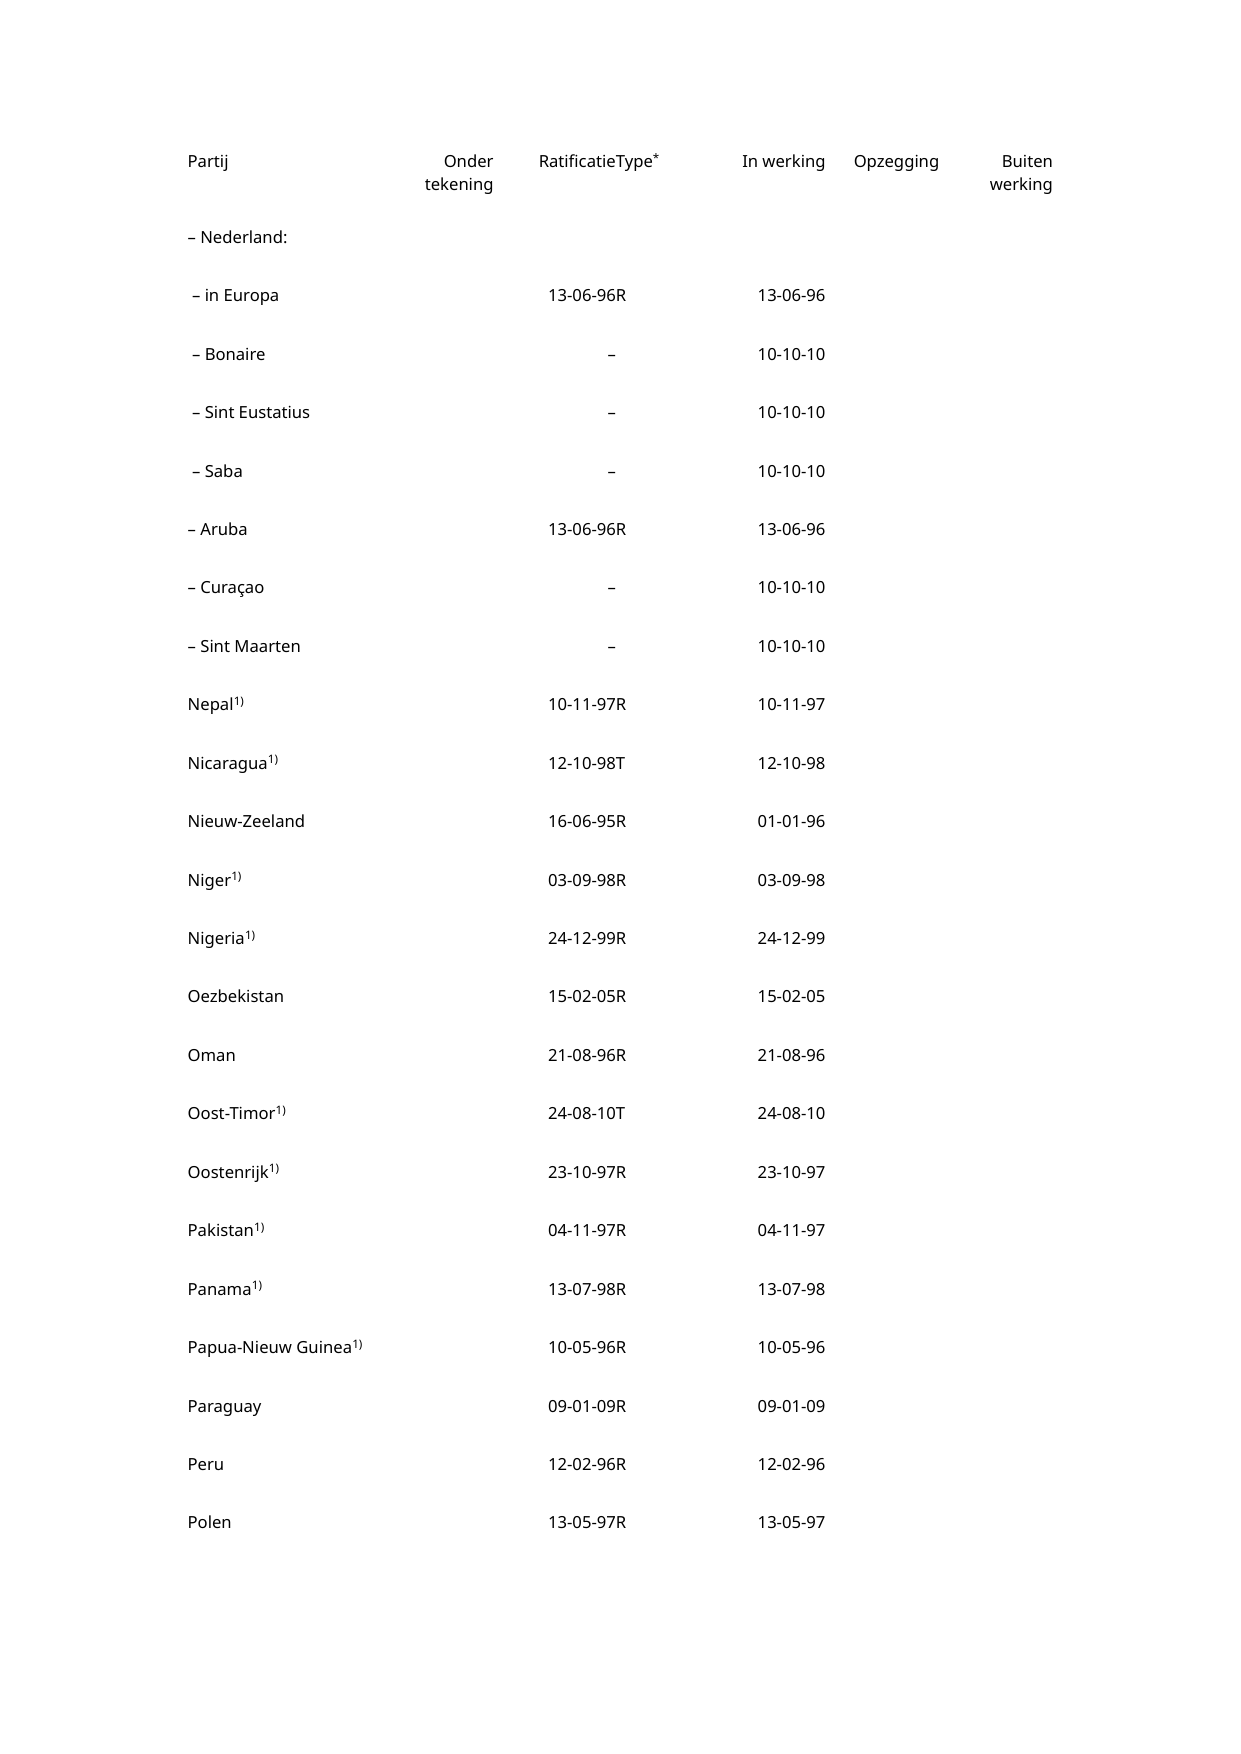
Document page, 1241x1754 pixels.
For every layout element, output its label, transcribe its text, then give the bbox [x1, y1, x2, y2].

table_cell 10-11-97 [703, 693, 825, 751]
table_cell [939, 1277, 1053, 1336]
table_cell [939, 1511, 1053, 1569]
table_cell R [616, 1044, 703, 1102]
table_cell 23-10-97 [703, 1160, 825, 1219]
table_cell [939, 810, 1053, 868]
table_cell 13-06-96 [703, 518, 825, 576]
table_cell [371, 693, 493, 751]
table_cell [371, 927, 493, 985]
table_cell [939, 225, 1053, 284]
table_cell Paraguay [188, 1394, 371, 1453]
table_cell [939, 751, 1053, 810]
table_cell [371, 1219, 493, 1277]
table_cell 24-08-10 [493, 1102, 616, 1160]
table_cell 21-08-96 [703, 1044, 825, 1102]
table_cell [825, 225, 939, 284]
table_cell [825, 1160, 939, 1219]
table_cell [371, 1160, 493, 1219]
table_cell [825, 927, 939, 985]
table_cell 12-02-96 [493, 1453, 616, 1511]
table_cell [939, 635, 1053, 693]
table_cell Nepal1) [188, 693, 371, 751]
table_cell – [493, 576, 616, 634]
table_cell Pakistan1) [188, 1219, 371, 1277]
table_cell 16-06-95 [493, 810, 616, 868]
table_cell – Sint Eustatius [188, 401, 371, 459]
table_cell – Sint Maarten [188, 635, 371, 693]
table_cell [939, 985, 1053, 1043]
table_cell [939, 1219, 1053, 1277]
table_cell [939, 1453, 1053, 1511]
table_cell [825, 576, 939, 634]
table_cell [825, 1394, 939, 1453]
table_cell 21-08-96 [493, 1044, 616, 1102]
table_cell [616, 342, 703, 401]
table_cell 03-09-98 [493, 868, 616, 927]
table_cell [371, 1336, 493, 1394]
table_cell [825, 401, 939, 459]
table_cell [371, 1453, 493, 1511]
table_cell [371, 751, 493, 810]
table_cell 10-05-96 [493, 1336, 616, 1394]
table_cell [939, 1102, 1053, 1160]
table_cell R [616, 1511, 703, 1569]
table_header Type* [616, 150, 703, 225]
table_header Opzegging [825, 150, 939, 225]
table_cell [825, 1453, 939, 1511]
table_header Onder tekening [371, 150, 493, 225]
table_cell [371, 1511, 493, 1569]
table_cell 12-10-98 [493, 751, 616, 810]
table_cell 13-06-96 [703, 284, 825, 342]
table_cell 12-02-96 [703, 1453, 825, 1511]
table_cell R [616, 1160, 703, 1219]
table_header Buiten werking [939, 150, 1053, 225]
table_cell [939, 1336, 1053, 1394]
table_header In werking [703, 150, 825, 225]
table_cell Oost-Timor1) [188, 1102, 371, 1160]
table_cell – in Europa [188, 284, 371, 342]
table_cell [939, 576, 1053, 634]
table_cell 13-06-96 [493, 284, 616, 342]
table_cell Oezbekistan [188, 985, 371, 1043]
table_cell – Aruba [188, 518, 371, 576]
table_cell Papua-Nieuw Guinea1) [188, 1336, 371, 1394]
table_cell – Bonaire [188, 342, 371, 401]
table_cell – [493, 342, 616, 401]
table_cell [371, 868, 493, 927]
table_cell R [616, 1394, 703, 1453]
table_cell [939, 518, 1053, 576]
table_header Ratificatie [493, 150, 616, 225]
table_cell 23-10-97 [493, 1160, 616, 1219]
table_cell 24-12-99 [703, 927, 825, 985]
table_cell Nigeria1) [188, 927, 371, 985]
table_cell 10-10-10 [703, 459, 825, 518]
table_cell [825, 635, 939, 693]
table_cell [825, 693, 939, 751]
table_cell [616, 225, 703, 284]
table_cell 01-01-96 [703, 810, 825, 868]
table_cell 03-09-98 [703, 868, 825, 927]
table_cell [371, 1277, 493, 1336]
table_cell [371, 1044, 493, 1102]
table_cell 24-12-99 [493, 927, 616, 985]
table_cell R [616, 284, 703, 342]
table_cell Nicaragua1) [188, 751, 371, 810]
table_cell R [616, 927, 703, 985]
table_cell 13-06-96 [493, 518, 616, 576]
table_cell [825, 985, 939, 1043]
table_cell [371, 284, 493, 342]
table_cell [939, 1160, 1053, 1219]
table_cell R [616, 810, 703, 868]
table_cell [825, 1102, 939, 1160]
table_cell [939, 1394, 1053, 1453]
table_cell 24-08-10 [703, 1102, 825, 1160]
table_cell Panama1) [188, 1277, 371, 1336]
table_cell [616, 401, 703, 459]
table_cell 10-10-10 [703, 635, 825, 693]
table_cell [371, 459, 493, 518]
table_cell 10-11-97 [493, 693, 616, 751]
table_cell [616, 459, 703, 518]
table_cell R [616, 1219, 703, 1277]
table_cell 04-11-97 [703, 1219, 825, 1277]
table_cell Oostenrijk1) [188, 1160, 371, 1219]
table_cell [371, 985, 493, 1043]
table_cell R [616, 1277, 703, 1336]
table_cell [939, 868, 1053, 927]
table_cell [825, 1044, 939, 1102]
table_cell Oman [188, 1044, 371, 1102]
table_cell T [616, 751, 703, 810]
table_cell R [616, 868, 703, 927]
table_cell [825, 868, 939, 927]
table_cell [939, 693, 1053, 751]
table_cell [703, 225, 825, 284]
table_cell – Nederland: [188, 225, 371, 284]
table_cell 04-11-97 [493, 1219, 616, 1277]
table_cell – Curaçao [188, 576, 371, 634]
table_cell [939, 927, 1053, 985]
table_cell [825, 518, 939, 576]
table_cell 13-07-98 [703, 1277, 825, 1336]
table_cell [825, 284, 939, 342]
table_cell [616, 576, 703, 634]
table_cell – [493, 401, 616, 459]
table_cell R [616, 518, 703, 576]
table_cell [825, 810, 939, 868]
table_cell [371, 635, 493, 693]
table_cell [371, 518, 493, 576]
table_cell [371, 1102, 493, 1160]
table_cell [825, 1219, 939, 1277]
table_cell 13-05-97 [703, 1511, 825, 1569]
table_cell [371, 576, 493, 634]
table_cell R [616, 1453, 703, 1511]
table_cell [825, 342, 939, 401]
table_cell 10-05-96 [703, 1336, 825, 1394]
table_cell 10-10-10 [703, 342, 825, 401]
table_cell Polen [188, 1511, 371, 1569]
table_cell – Saba [188, 459, 371, 518]
table_cell 09-01-09 [493, 1394, 616, 1453]
table_cell [939, 1044, 1053, 1102]
table_cell R [616, 693, 703, 751]
table_cell [825, 1336, 939, 1394]
table_cell [939, 342, 1053, 401]
table_cell [371, 1394, 493, 1453]
table_cell [371, 810, 493, 868]
table_cell Nieuw-Zeeland [188, 810, 371, 868]
table_cell 10-10-10 [703, 576, 825, 634]
table_cell R [616, 1336, 703, 1394]
table_cell 13-07-98 [493, 1277, 616, 1336]
table_cell 12-10-98 [703, 751, 825, 810]
table_cell [371, 225, 493, 284]
table_cell 09-01-09 [703, 1394, 825, 1453]
table_cell [825, 751, 939, 810]
table_cell [825, 1277, 939, 1336]
table_header Partij [188, 150, 371, 225]
table_cell [939, 401, 1053, 459]
table_cell [493, 225, 616, 284]
table_cell Niger1) [188, 868, 371, 927]
table_cell 13-05-97 [493, 1511, 616, 1569]
table_cell [939, 284, 1053, 342]
table_cell [825, 1511, 939, 1569]
table_cell R [616, 985, 703, 1043]
table_cell 15-02-05 [703, 985, 825, 1043]
table_cell [371, 401, 493, 459]
table_cell 10-10-10 [703, 401, 825, 459]
table_cell – [493, 635, 616, 693]
table_cell T [616, 1102, 703, 1160]
table_cell – [493, 459, 616, 518]
table_cell [939, 459, 1053, 518]
table_cell Peru [188, 1453, 371, 1511]
table_cell [371, 342, 493, 401]
table_cell [616, 635, 703, 693]
table_cell 15-02-05 [493, 985, 616, 1043]
table_cell [825, 459, 939, 518]
